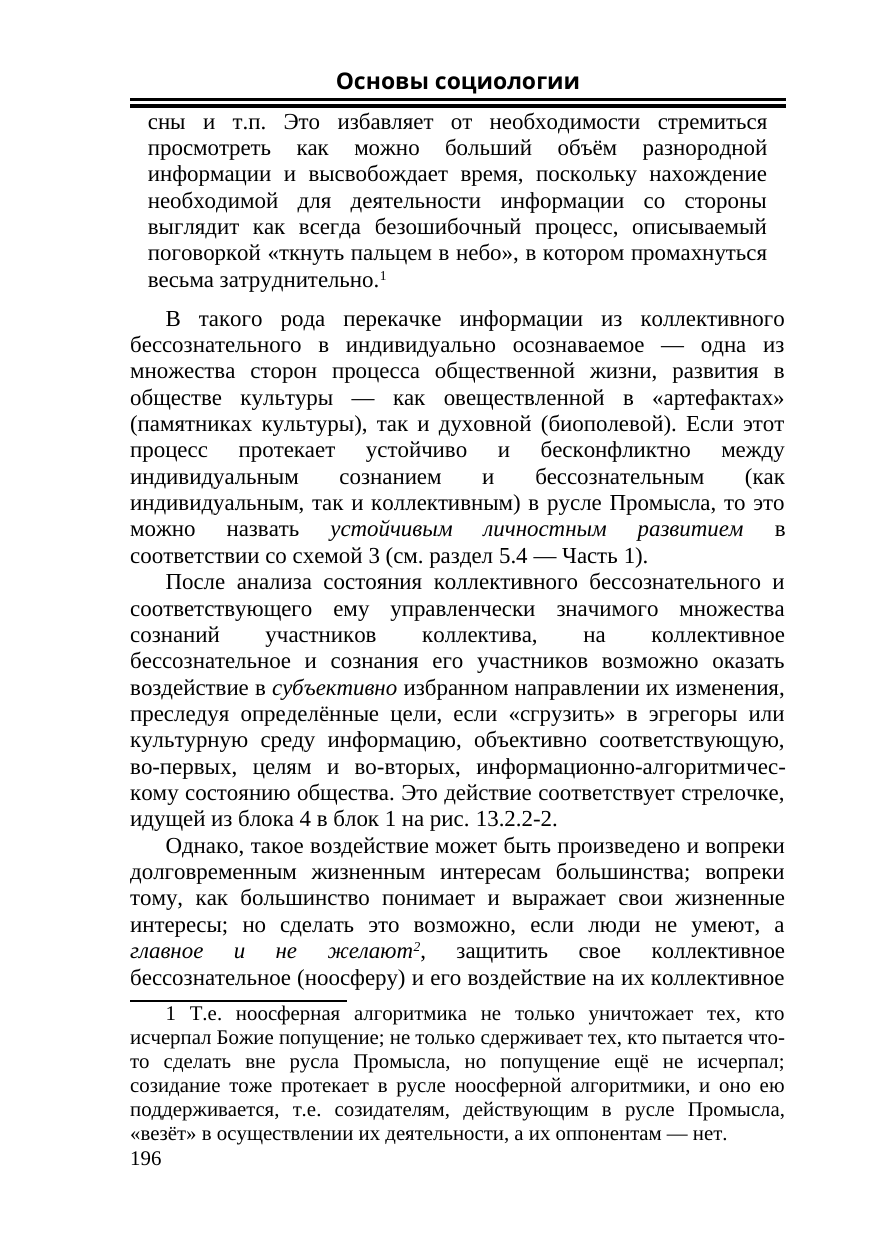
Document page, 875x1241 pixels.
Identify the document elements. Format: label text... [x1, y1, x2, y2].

text Т.е. ноосферная алгоритмика не только уничтожает тех, кто исчерпал Божие попущение; не только сдерживает тех, кто пытается что-то сделать вне русла Промысла, но попущение ещё не исчерпал; созидание тоже протекает в русле ноосферной алгоритмики, и оно ею поддерживается, т.е. созидателям, действующим в русле Промысла, «везёт» в осуществлении их деятельности, а их оппонентам — нет. [130, 1001, 786, 1145]
text Однако, такое воздействие может быть произведено и вопреки долговременным жизненным интересам большинства; вопреки тому, как большинство понимает и выражает свои жизненные интересы; но сделать это возможно, если люди не умеют, а главное и не желают, защитить свое коллективное бессознательное (ноосферу) и его воздействие на их коллективное [130, 832, 786, 990]
text сны и т.п. Это избавляет от необходимости стремиться просмотреть как можно больший объём разнородной информации и высвобождает время, поскольку нахождение необходимой для деятельности информации со стороны выглядит как всегда безошибочный процесс, описываемый поговоркой «ткнуть пальцем в небо», в котором промахнуться весьма затруднительно. [148, 108, 768, 292]
text В такого рода перекачке информации из коллективного бессознательного в индивидуально осознаваемое — одна из множества сторон процесса общественной жизни, развития в обществе культуры — как овеществленной в «артефактах» (памятниках культуры), так и духовной (биополевой). Если этот процесс протекает устойчиво и бесконфликтно между индивидуальным сознанием и бессознательным (как индивидуальным, так и коллективным) в русле Промысла, то это можно назвать устойчивым личностным развитием в соответствии со схемой 3 (см. раздел 5.4 — Часть 1). [130, 305, 786, 568]
text После анализа состояния коллективного бессознательного и соответствующего ему управленчески значимого множества сознаний участников коллектива, на коллективное бессознательное и сознания его участников возможно оказать воздействие в субъективно избранном направлении их изменения, преследуя определённые цели, если «сгрузить» в эгрегоры или культурную среду информацию, объективно соответствующую, во-первых, целям и во-вторых, информационно-алгоритми­чес­кому состоянию общества. Это действие соответствует стрелочке, идущей из блока 4 в блок 1 на рис. 13.2.2‑2. [130, 568, 786, 832]
